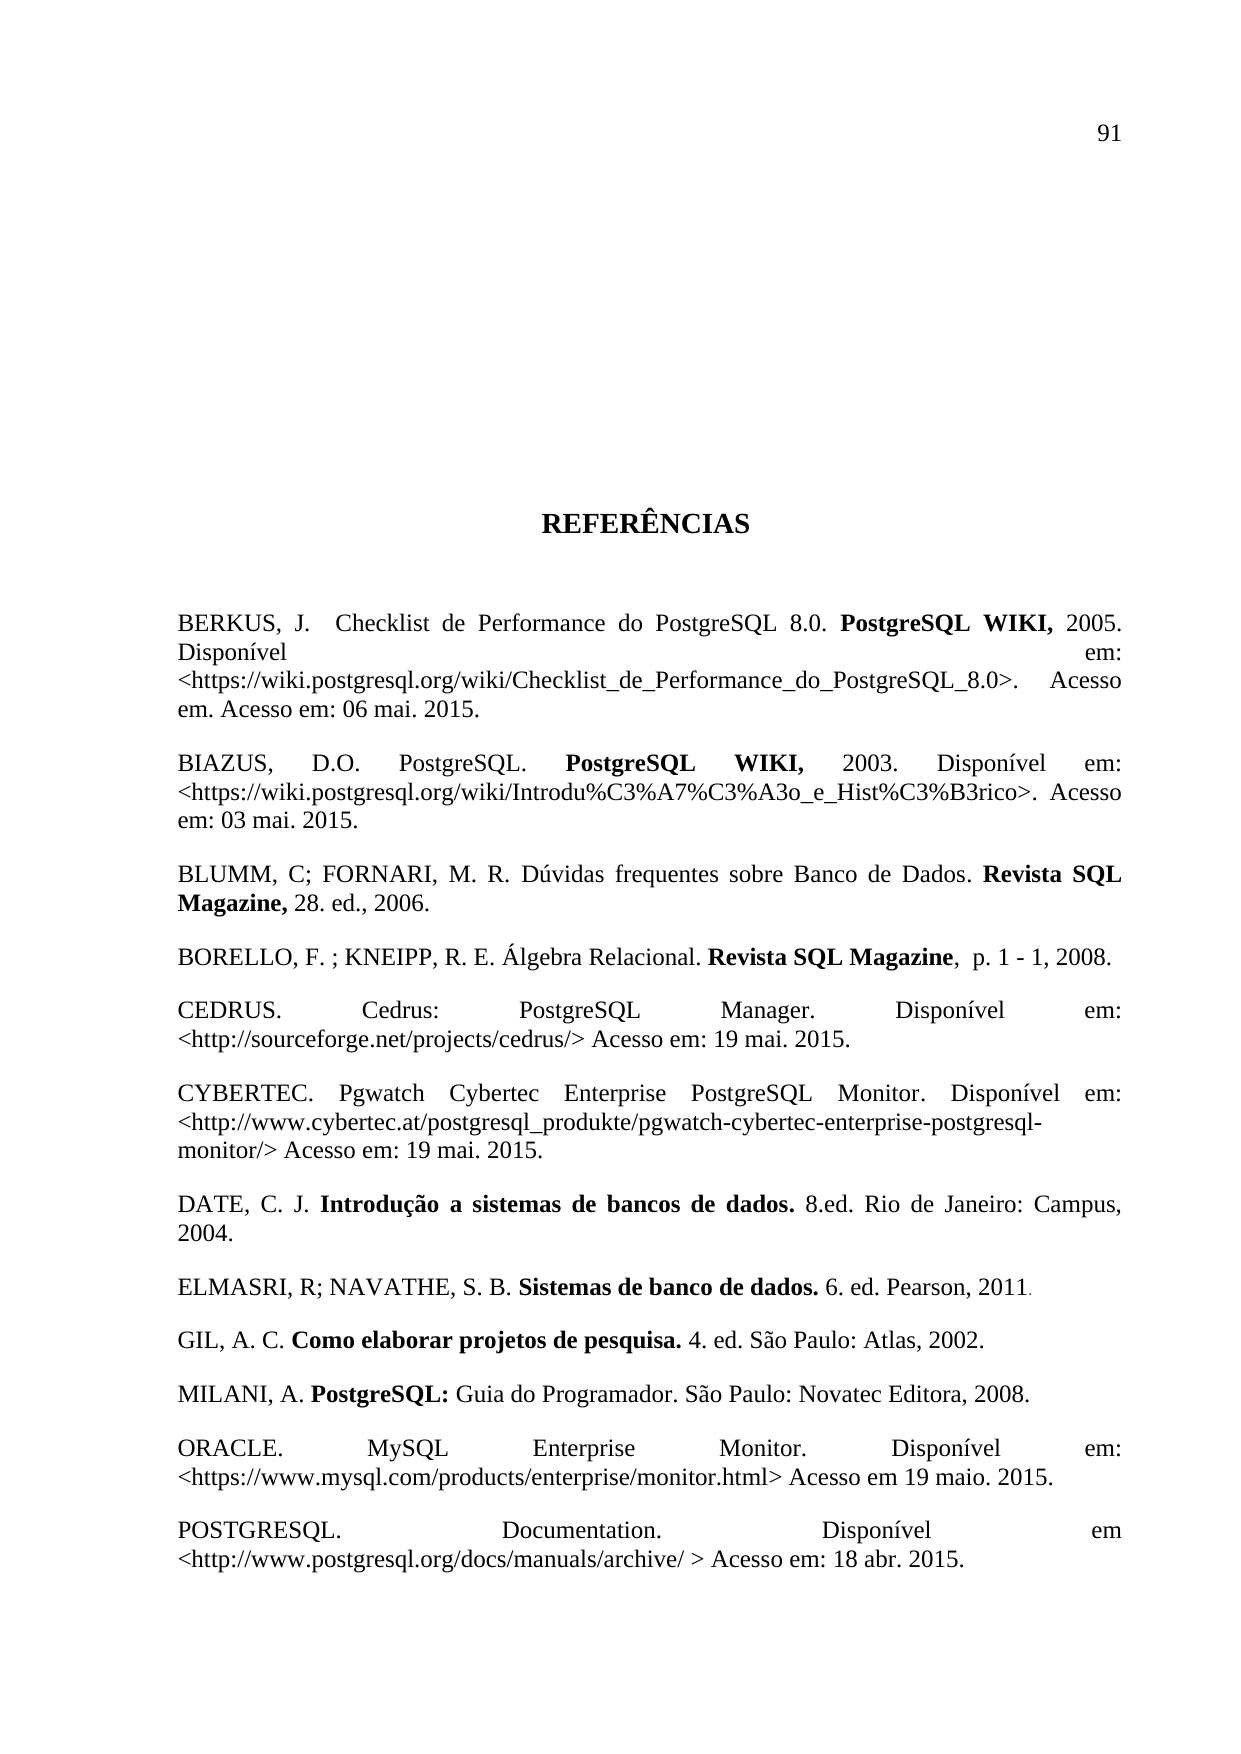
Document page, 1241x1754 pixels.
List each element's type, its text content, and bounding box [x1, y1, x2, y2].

text GIL, A. C. Como elaborar projetos de pesquisa. 4. ed. São Paulo: Atlas, 2002. [177, 1325, 1122, 1354]
text ELMASRI, R; NAVATHE, S. B. Sistemas de banco de dados. 6. ed. Pearson, 2011. [177, 1272, 1122, 1300]
text BERKUS, J. Checklist de Performance do PostgreSQL 8.0. PostgreSQL WIKI, 2005. Disponível em: <https://wiki.postgresql.org/wiki/Checklist_de_Performance_do_PostgreSQL_8.0>. Acesso em. Acesso em: 06 mai. 2015. [177, 608, 1122, 723]
text BIAZUS, D.O. PostgreSQL. PostgreSQL WIKI, 2003. Disponível em: <https://wiki.postgresql.org/wiki/Introdu%C3%A7%C3%A3o_e_Hist%C3%B3rico>. Acesso em: 03 mai. 2015. [177, 748, 1122, 834]
text Referências [177, 506, 1122, 540]
text BORELLO, F. ; KNEIPP, R. E. Álgebra Relacional. Revista SQL Magazine, p. 1 - 1, 2008. [177, 942, 1122, 970]
text CYBERTEC. Pgwatch Cybertec Enterprise PostgreSQL Monitor. Disponível em: <http://www.cybertec.at/postgresql_produkte/pgwatch-cybertec-enterprise-postgresql-monitor/> Acesso em: 19 mai. 2015. [177, 1078, 1122, 1164]
text MILANI, A. PostgreSQL: Guia do Programador. São Paulo: Novatec Editora, 2008. [177, 1379, 1122, 1408]
text ORACLE. MySQL Enterprise Monitor. Disponível em: <https://www.mysql.com/products/enterprise/monitor.html> Acesso em 19 maio. 2015. [177, 1433, 1122, 1490]
text POSTGRESQL. Documentation. Disponível em <http://www.postgresql.org/docs/manuals/archive/ > Acesso em: 18 abr. 2015. [177, 1515, 1122, 1573]
text DATE, C. J. Introdução a sistemas de bancos de dados. 8.ed. Rio de Janeiro: Campus, 2004. [177, 1189, 1122, 1247]
text BLUMM, C; FORNARI, M. R. Dúvidas frequentes sobre Banco de Dados. Revista SQL Magazine, 28. ed., 2006. [177, 859, 1122, 917]
text CEDRUS. Cedrus: PostgreSQL Manager. Disponível em: <http://sourceforge.net/projects/cedrus/> Acesso em: 19 mai. 2015. [177, 995, 1122, 1053]
